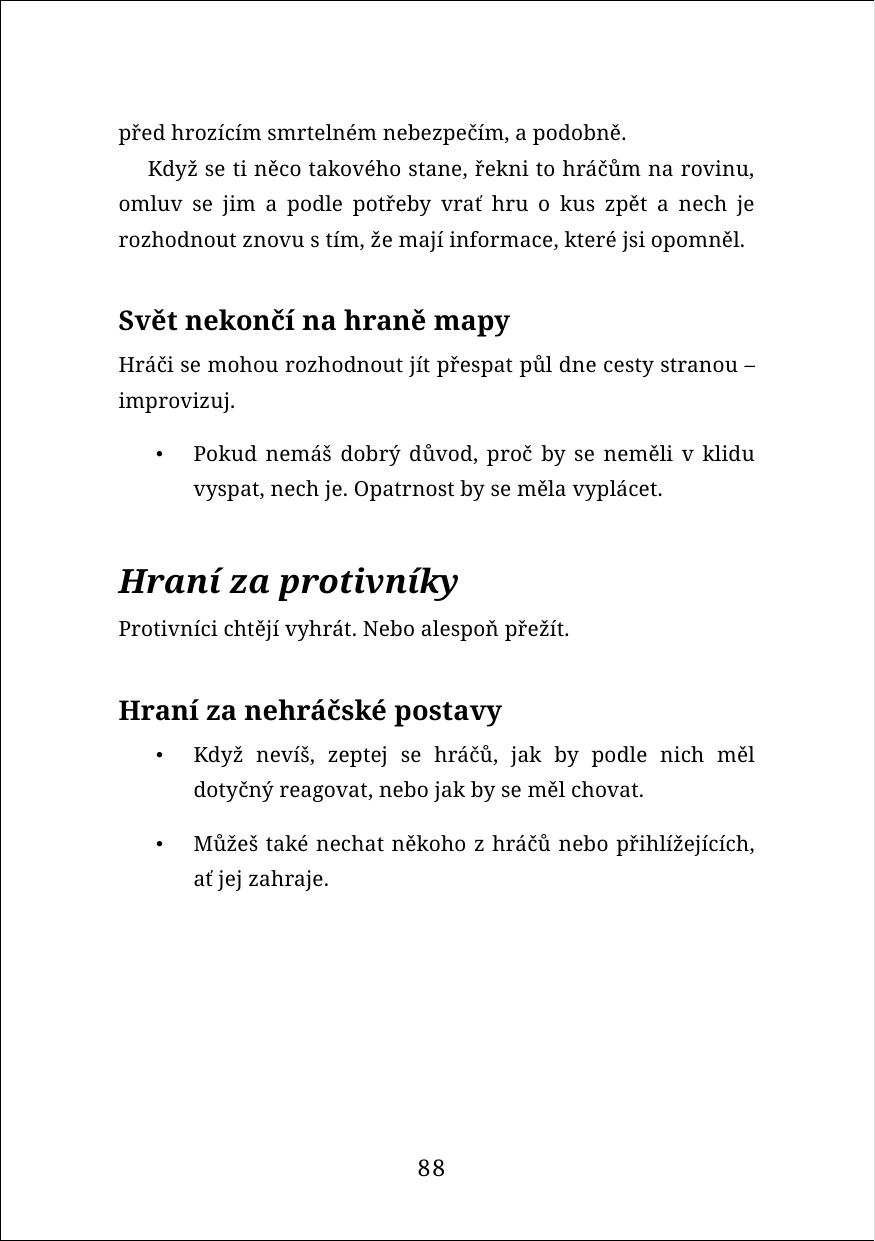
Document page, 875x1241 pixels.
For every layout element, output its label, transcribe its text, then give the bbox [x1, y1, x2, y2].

subtitle Hraní za nehráčské postavy [118, 691, 756, 728]
list Můžeš také nechat někoho z hráčů nebo přihlížejících, ať jej zahraje. [156, 829, 756, 893]
list Když nevíš, zeptej se hráčů, jak by podle nich měl dotyčný reagovat, nebo jak by se měl chovat. [156, 740, 756, 804]
subtitle Svět nekončí na hraně mapy [118, 302, 756, 338]
text před hrozícím smrtelném nebezpečím, a podobně. Když se ti něco takového stane, řekni to hráčům na rovinu, omluv se jim a podle potřeby vrať hru o kus zpět a nech je rozhodnout znovu s tím, že mají informace, které jsi opomněl. [118, 118, 756, 253]
text Hráči se mohou rozhodnout jít přespat půl dne cesty stranou – improvizuj. [118, 350, 756, 414]
list Pokud nemáš dobrý důvod, proč by se neměli v klidu vyspat, nech je. Opatrnost by se měla vyplácet. [156, 439, 756, 503]
subtitle Hraní za protivníky [118, 557, 756, 603]
text Protivníci chtějí vyhrát. Nebo alespoň přežít. [118, 614, 756, 643]
